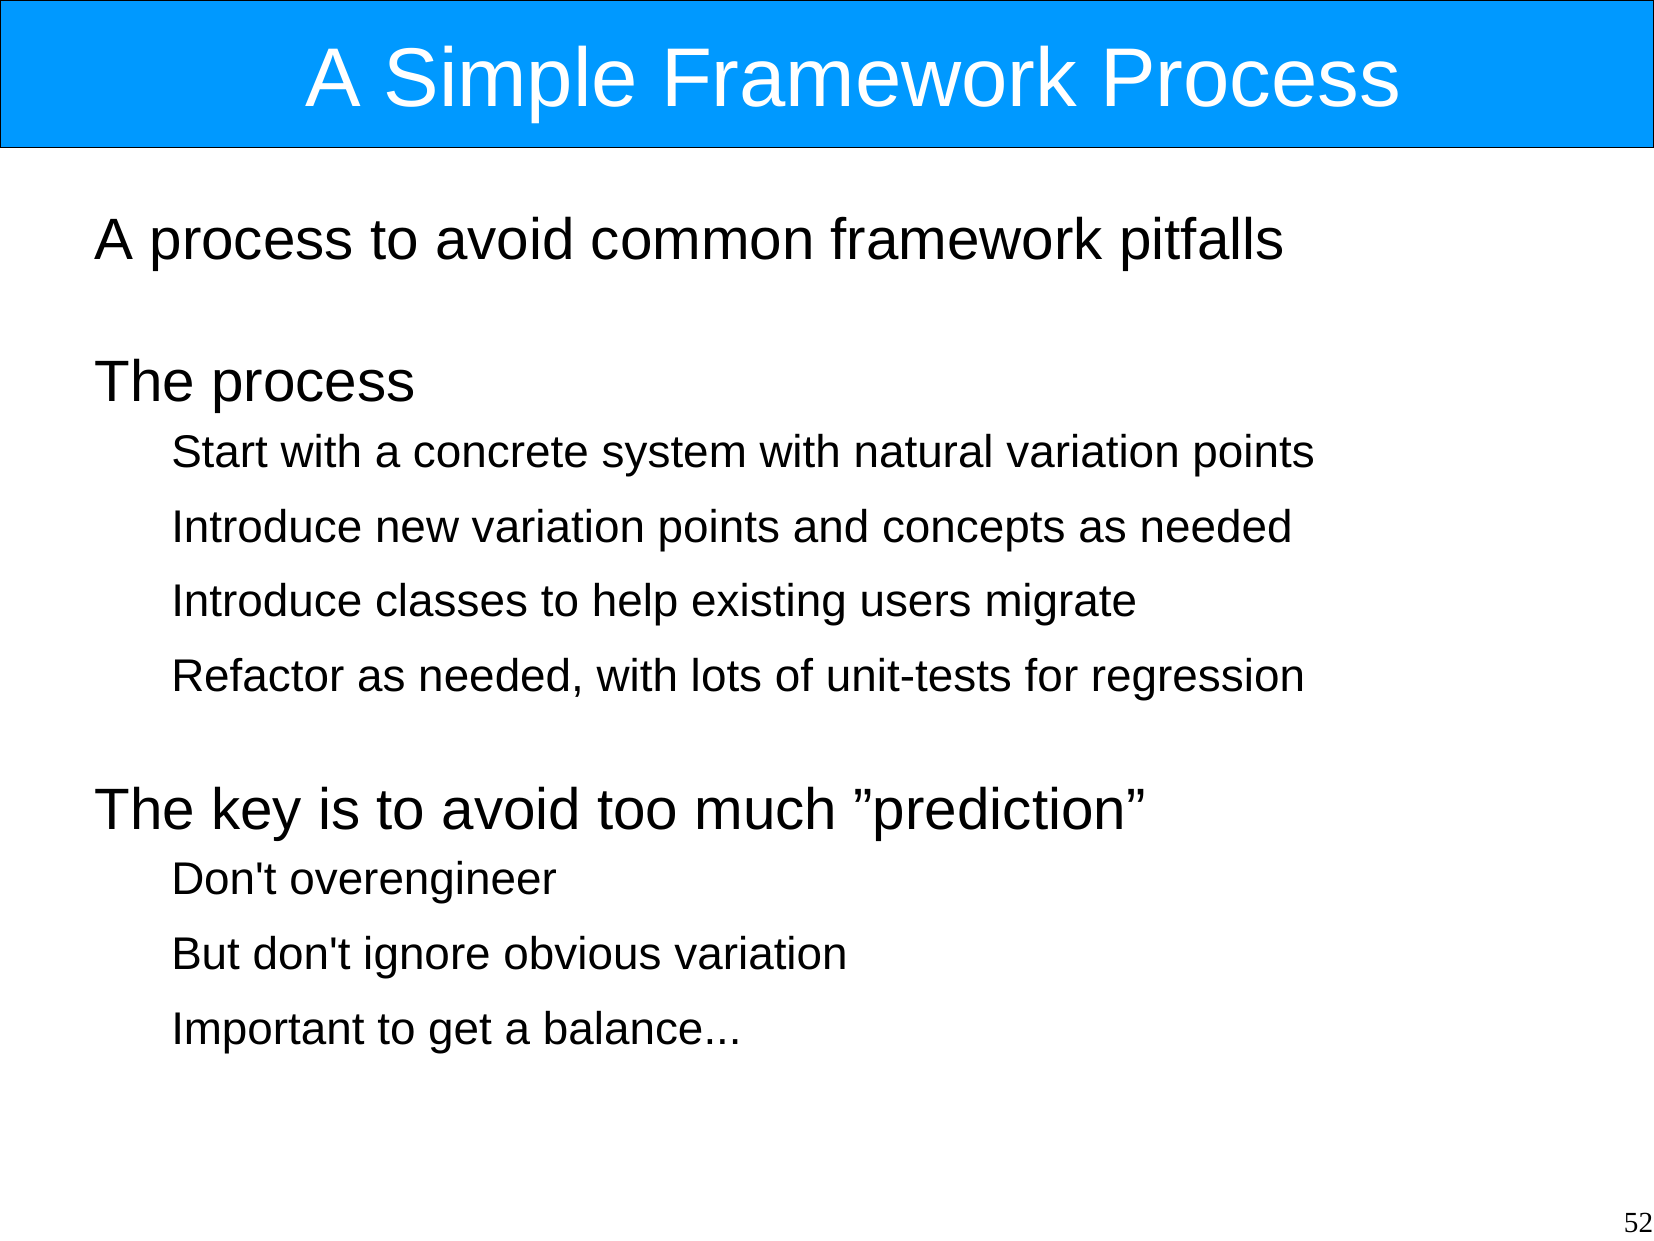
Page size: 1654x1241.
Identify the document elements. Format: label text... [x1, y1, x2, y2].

title A Simple Framework Process [82, 13, 1625, 142]
list A process to avoid common framework pitfalls The process Start with a concrete system with natural variation points Introduce new variation points and concepts as needed Introduce classes to help existing users migrate Refactor as needed, with lots of unit-tests for regression The key is to avoid too much ”prediction” Don't overengineer But don't ignore obvious variation Important to get a balance... [76, 206, 1565, 1152]
